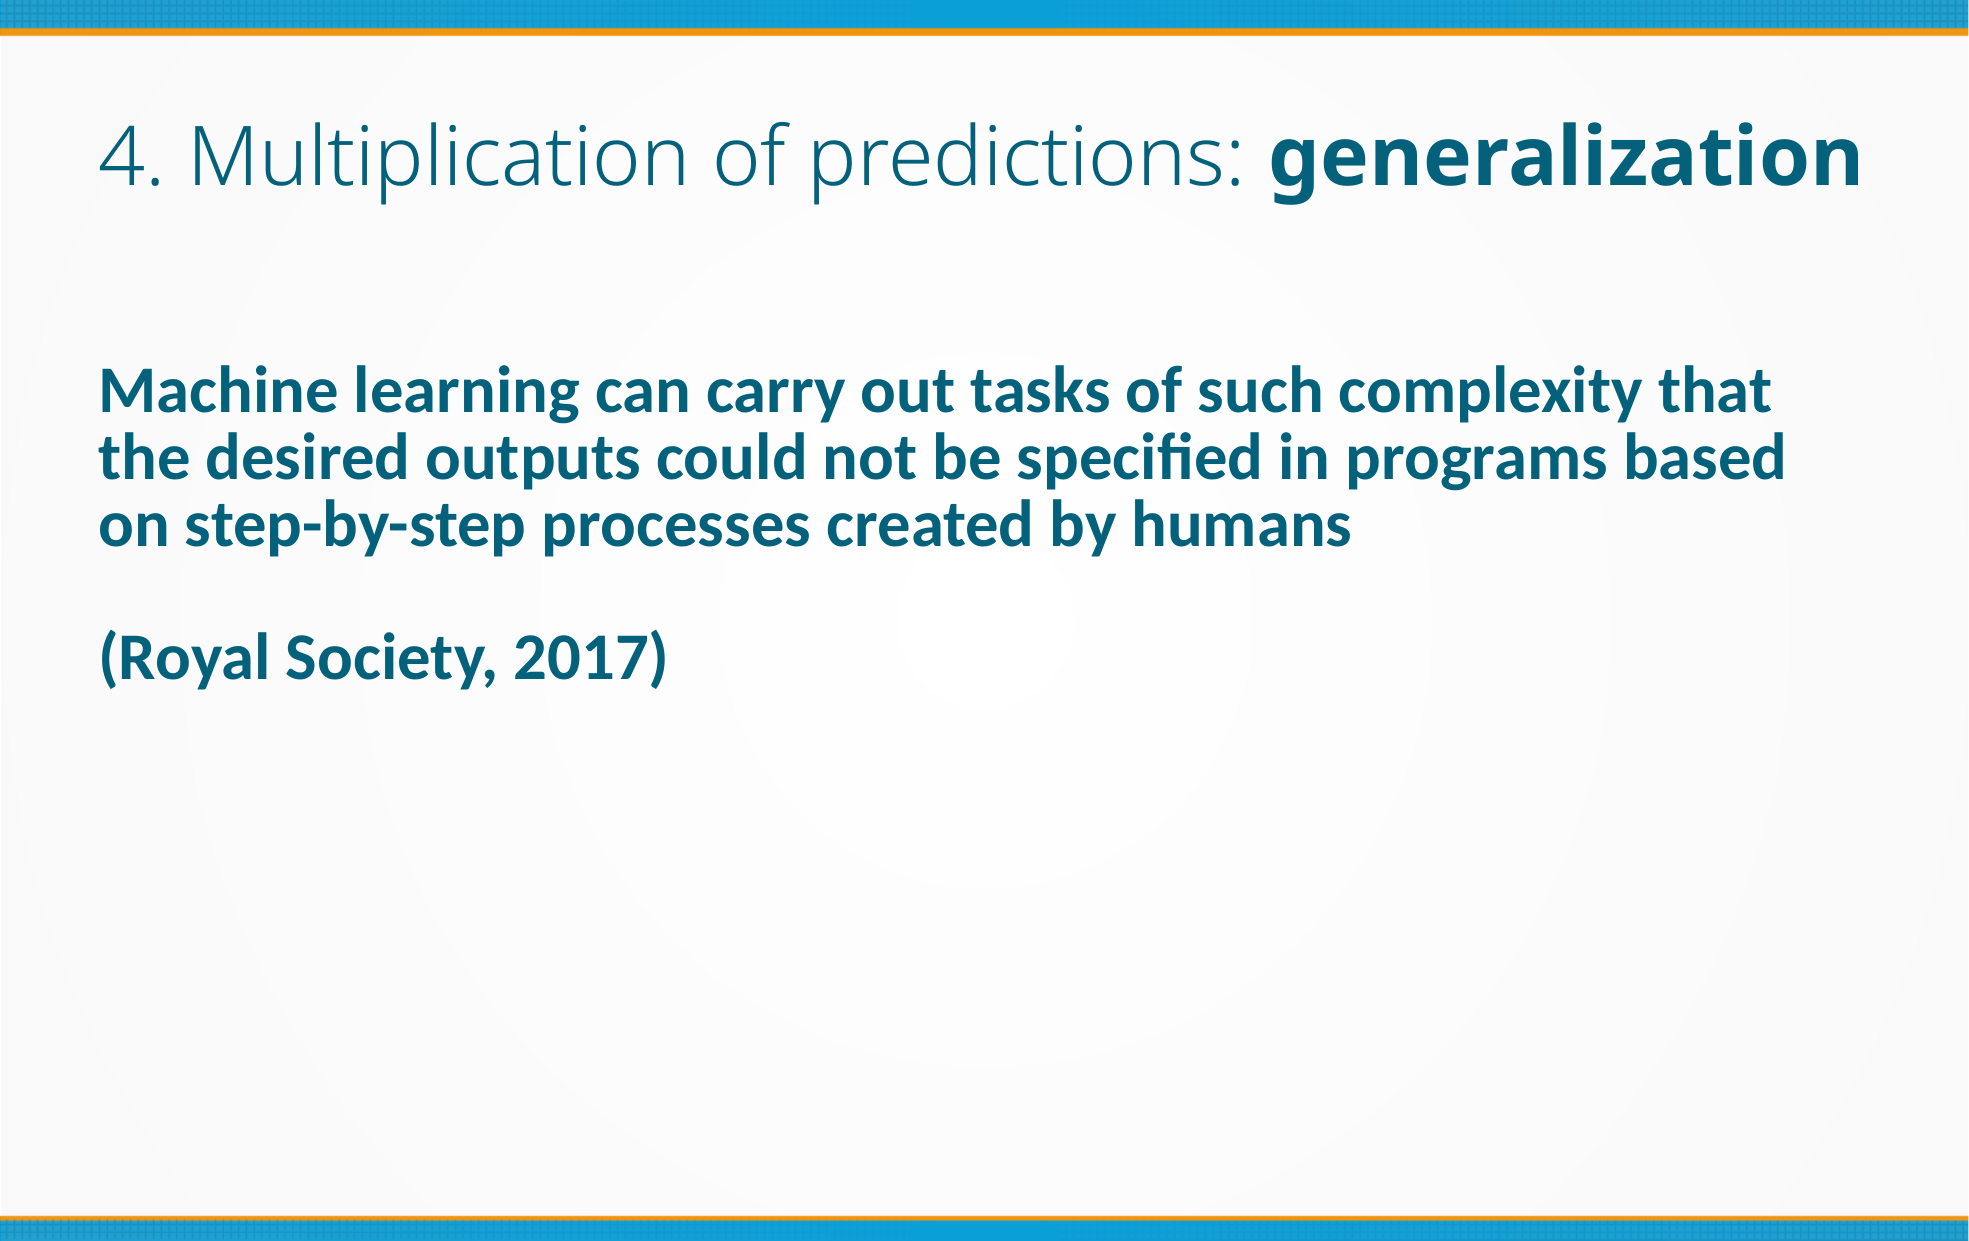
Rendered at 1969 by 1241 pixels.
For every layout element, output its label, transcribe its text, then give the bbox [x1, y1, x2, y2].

subtitle Machine learning can carry out tasks of such complexity that the desired outputs could not be specified in programs based on step-by-step processes created by humans (Royal Society, 2017) [98, 49, 1870, 1010]
picture [0, 0, 1969, 1241]
